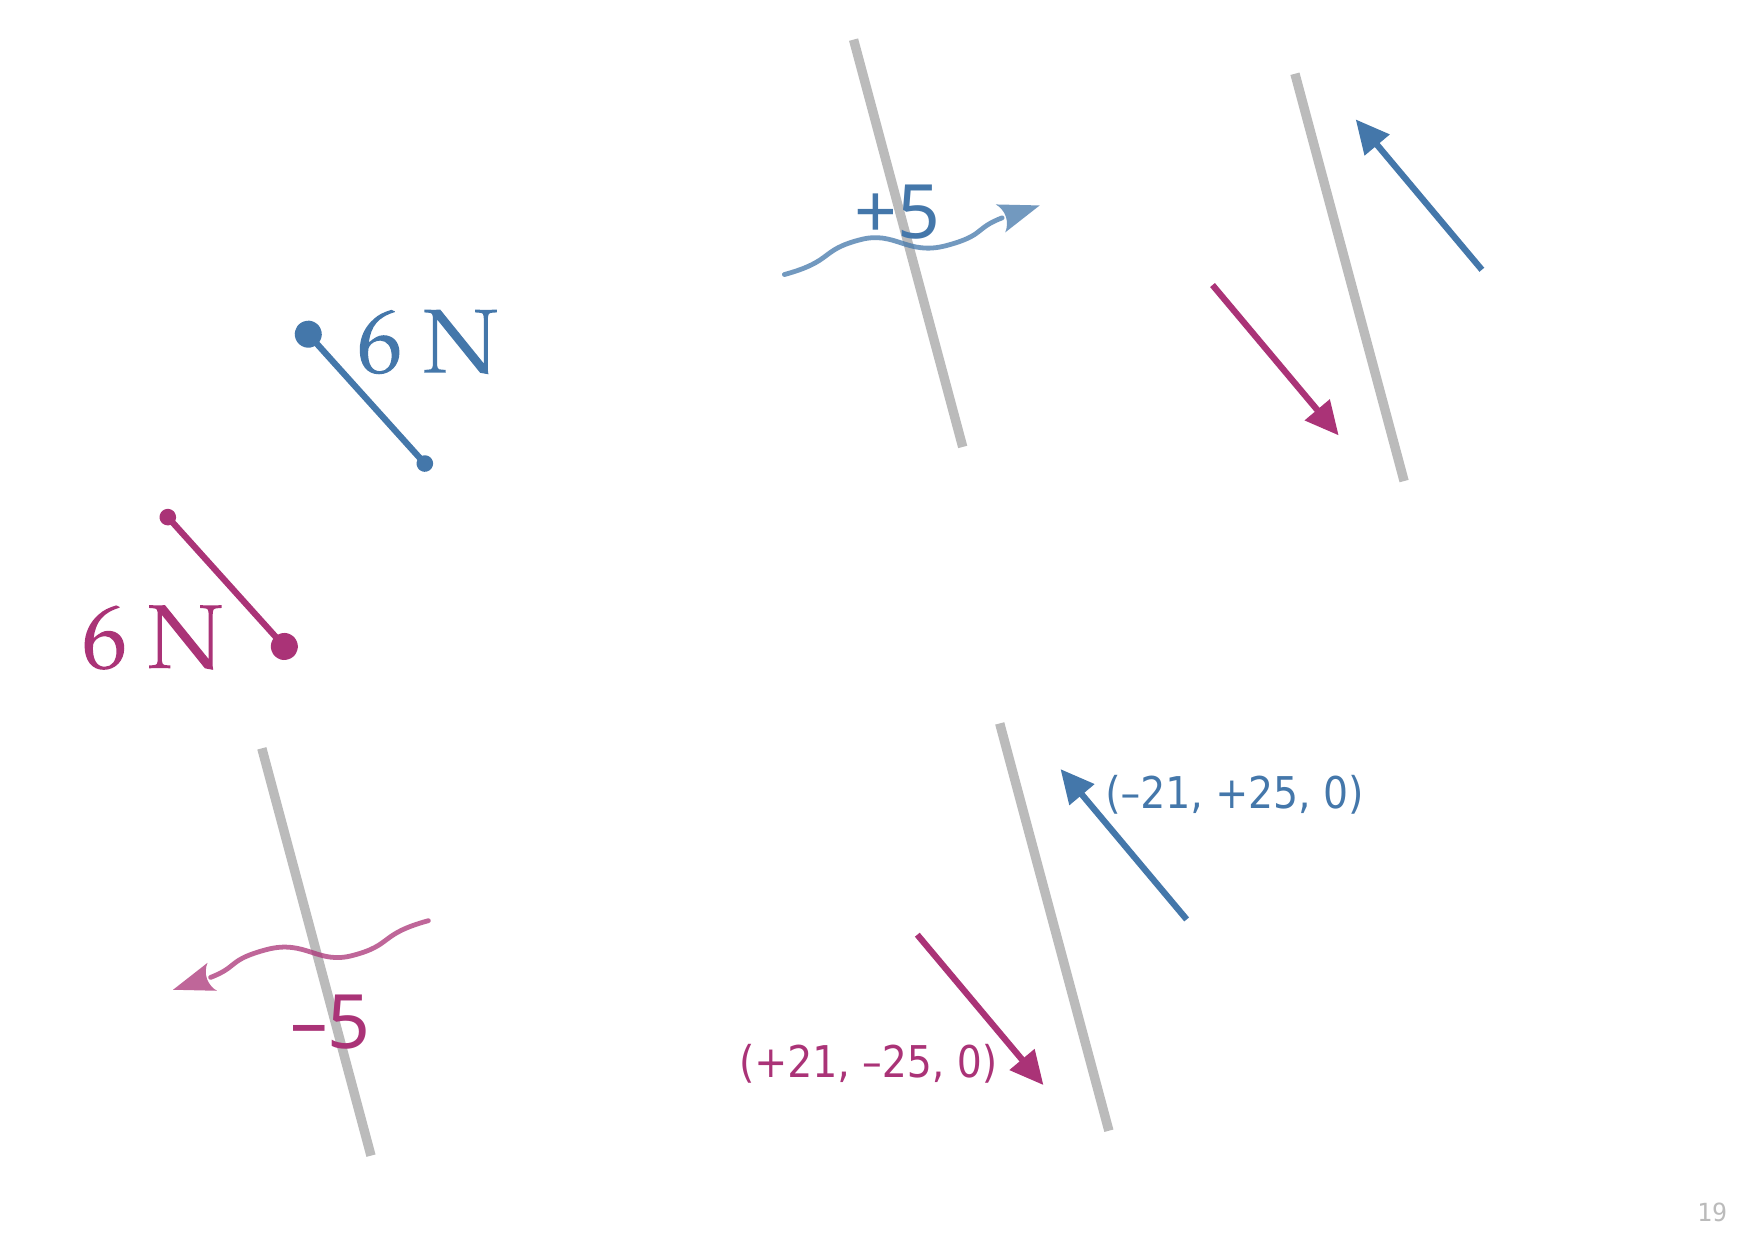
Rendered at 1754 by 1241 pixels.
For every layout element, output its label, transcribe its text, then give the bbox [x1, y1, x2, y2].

text_box [149, 605, 222, 670]
text_box [359, 309, 400, 375]
text_box –5 [275, 960, 381, 1051]
text_box [84, 605, 125, 670]
text_box (–21, +25, 0) [1090, 760, 1379, 826]
text_box +5 [840, 151, 953, 241]
text_box (+21, –25, 0) [724, 1029, 1013, 1096]
text_box [424, 309, 497, 375]
